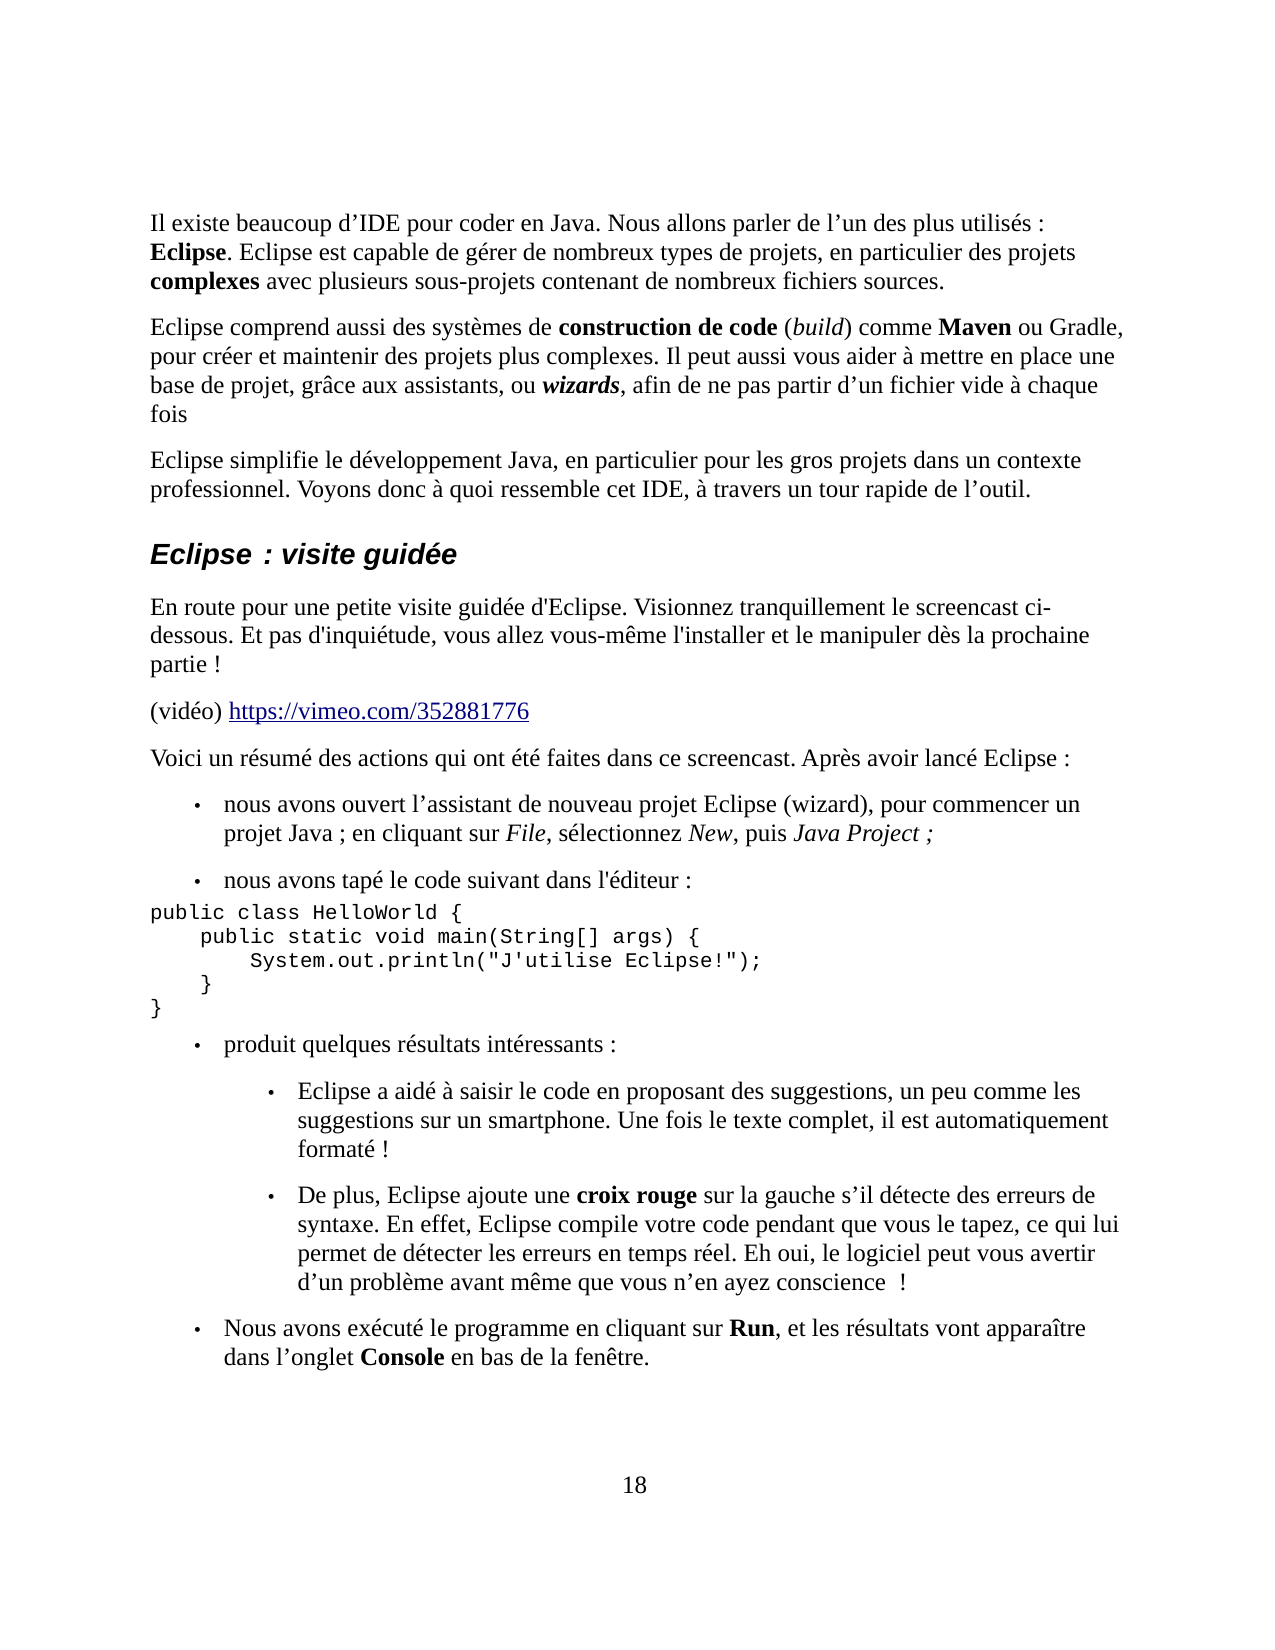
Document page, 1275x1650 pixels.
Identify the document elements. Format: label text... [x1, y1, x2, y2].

text } [150, 997, 1125, 1021]
list nous avons ouvert l’assistant de nouveau projet Eclipse (wizard), pour commencer un projet Java ; en cliquant sur File, sélectionnez New, puis Java Project ; [194, 789, 1125, 847]
text Eclipse comprend aussi des systèmes de construction de code (build) comme Maven ou Gradle, pour créer et maintenir des projets plus complexes. Il peut aussi vous aider à mettre en place une base de projet, grâce aux assistants, ou wizards, afin de ne pas partir d’un fichier vide à chaque fois [150, 312, 1125, 427]
text System.out.println("J'utilise Eclipse!"); [150, 950, 1125, 973]
text En route pour une petite visite guidée d'Eclipse. Visionnez tranquillement le screencast ci-dessous. Et pas d'inquiétude, vous allez vous-même l'installer et le manipuler dès la prochaine partie ! [150, 592, 1125, 678]
text Voici un résumé des actions qui ont été faites dans ce screencast. Après avoir lancé Eclipse : [150, 743, 1125, 771]
list produit quelques résultats intéressants : [194, 1029, 1125, 1058]
text Eclipse simplifie le développement Java, en particulier pour les gros projets dans un contexte professionnel. Voyons donc à quoi ressemble cet IDE, à travers un tour rapide de l’outil. [150, 445, 1125, 503]
text Il existe beaucoup d’IDE pour coder en Java. Nous allons parler de l’un des plus utilisés : Eclipse. Eclipse est capable de gérer de nombreux types de projets, en particulier des projets complexes avec plusieurs sous-projets contenant de nombreux fichiers sources. [150, 208, 1125, 294]
text (vidéo) https://vimeo.com/352881776 [150, 696, 1125, 725]
list nous avons tapé le code suivant dans l'éditeur : [194, 865, 1125, 893]
text public class HelloWorld { [150, 902, 1125, 926]
subtitle Eclipse : visite guidée [150, 537, 1125, 570]
list De plus, Eclipse ajoute une croix rouge sur la gauche s’il détecte des erreurs de syntaxe. En effet, Eclipse compile votre code pendant que vous le tapez, ce qui lui permet de détecter les erreurs en temps réel. Eh oui, le logiciel peut vous avertir d’un problème avant même que vous n’en ayez conscience ! [268, 1180, 1125, 1295]
list Nous avons exécuté le programme en cliquant sur Run, et les résultats vont apparaître dans l’onglet Console en bas de la fenêtre. [194, 1313, 1125, 1371]
text public static void main(String[] args) { [150, 926, 1125, 950]
list Eclipse a aidé à saisir le code en proposant des suggestions, un peu comme les suggestions sur un smartphone. Une fois le texte complet, il est automatiquement formaté ! [268, 1076, 1125, 1162]
text } [150, 973, 1125, 997]
